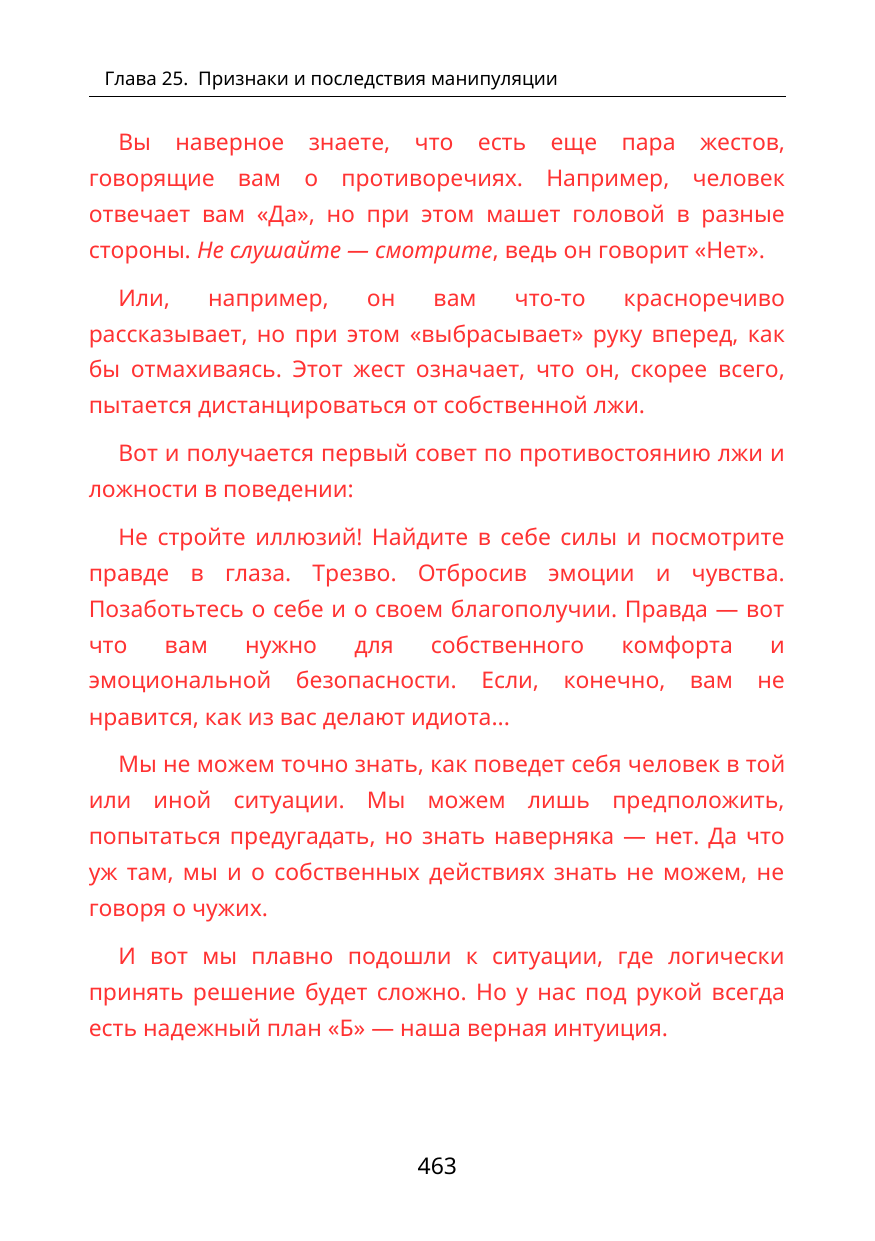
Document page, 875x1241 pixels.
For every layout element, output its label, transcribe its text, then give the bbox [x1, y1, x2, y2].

text Вы наверное знаете, что есть еще пара жестов, говорящие вам о противоречиях. Например, человек отвечает вам «Да», но при этом машет головой в разные стороны. Не слушайте — смотрите, ведь он говорит «Нет». [88, 126, 786, 265]
text Вот и получается первый совет по противостоянию лжи и ложности в поведении: [88, 437, 786, 504]
text Мы не можем точно знать, как поведет себя человек в той или иной ситуации. Мы можем лишь предположить, попытаться предугадать, но знать наверняка — нет. Да что уж там, мы и о собственных действиях знать не можем, не говоря о чужих. [88, 748, 786, 923]
text Не стройте иллюзий! Найдите в себе силы и посмотрите правде в глаза. Трезво. Отбросив эмоции и чувства. Позаботьтесь о себе и о своем благополучии. Правда — вот что вам нужно для собственного комфорта и эмоциональной безопасности. Если, конечно, вам не нравится, как из вас делают идиота... [88, 521, 786, 732]
text Или, например, он вам что-то красноречиво рассказывает, но при этом «выбрасывает» руку вперед, как бы отмахиваясь. Этот жест означает, что он, скорее всего, пытается дистанцироваться от собственной лжи. [88, 282, 786, 421]
text И вот мы плавно подошли к ситуации, где логически принять решение будет сложно. Но у нас под рукой всегда есть надежный план «Б» — наша верная интуиция. [88, 939, 786, 1043]
